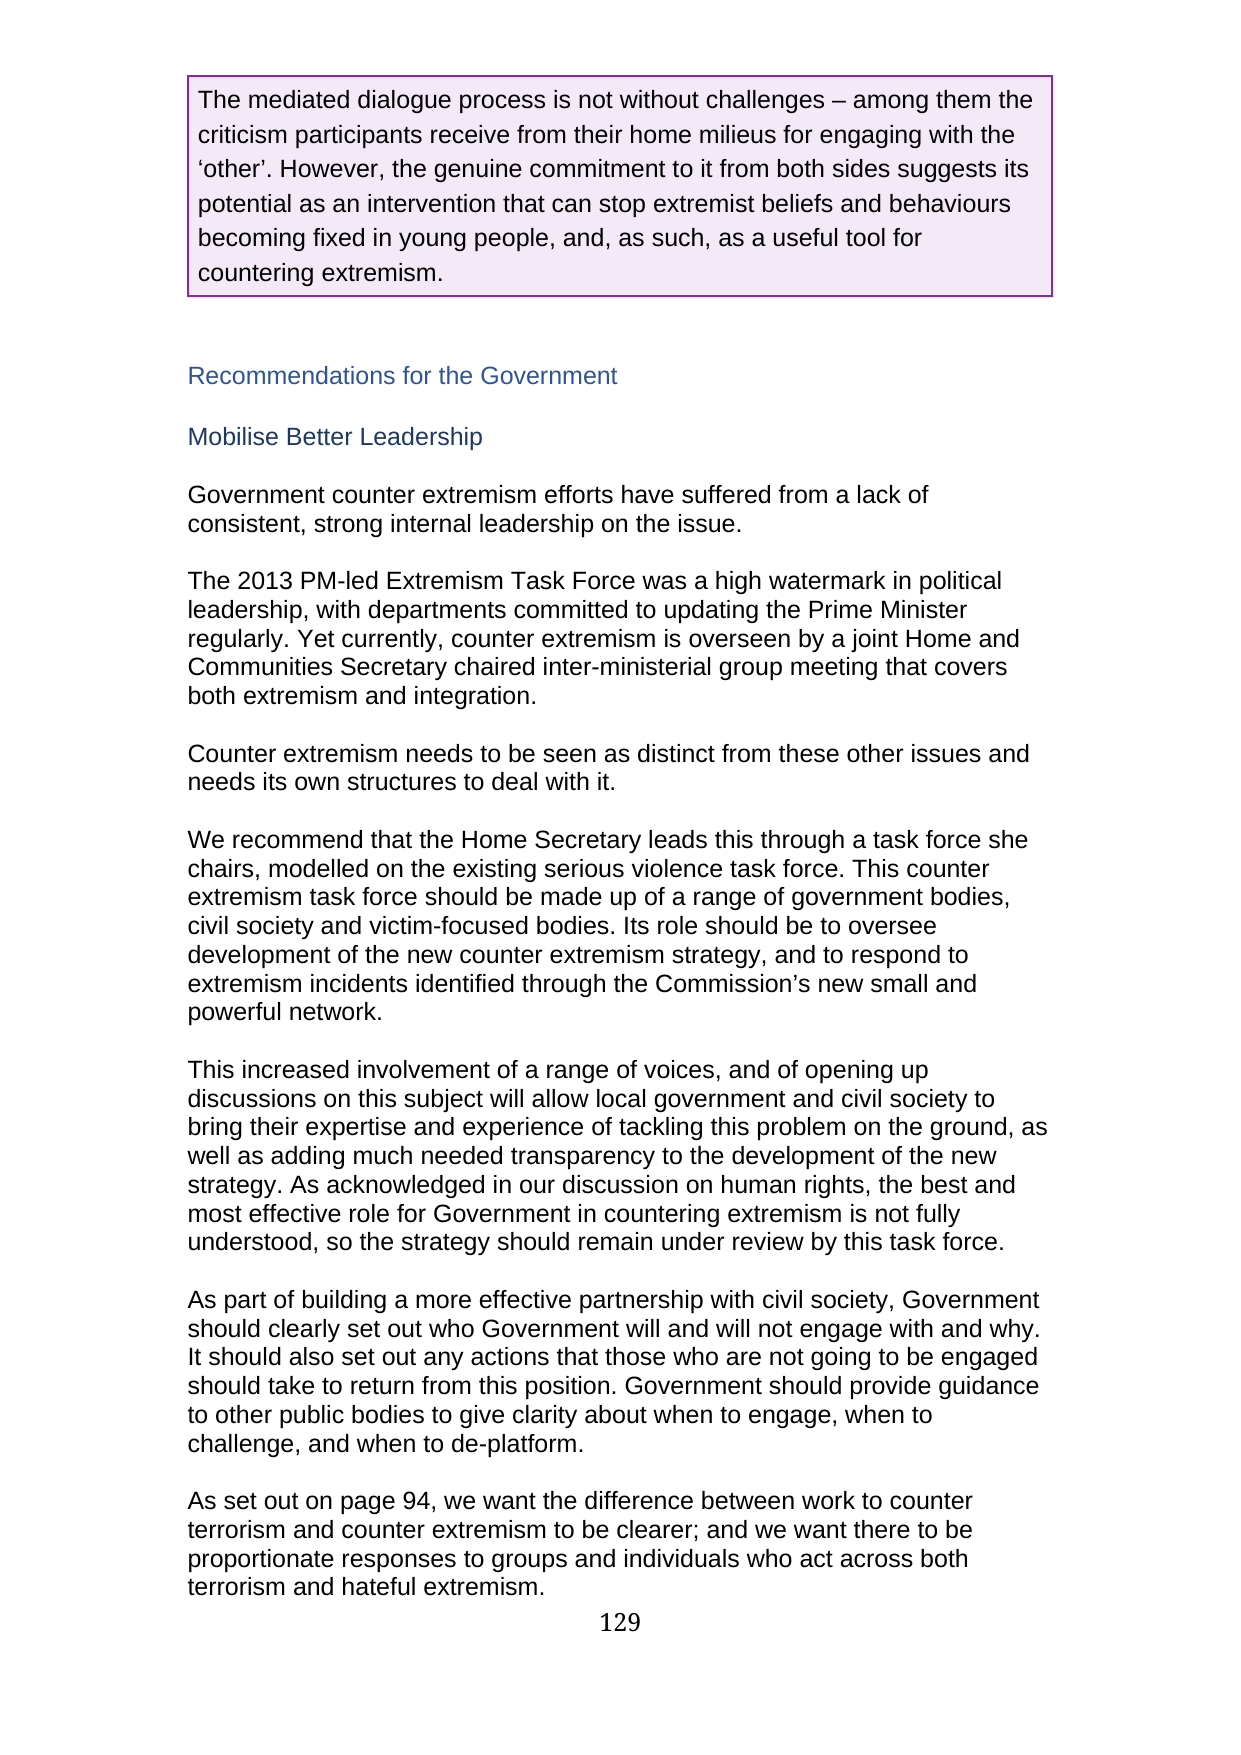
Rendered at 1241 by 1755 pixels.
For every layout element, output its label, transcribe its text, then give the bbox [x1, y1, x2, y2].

subtitle Mobilise Better Leadership [187, 422, 1053, 451]
text The 2013 PM-led Extremism Task Force was a high watermark in political leadership, with departments committed to updating the Prime Minister regularly. Yet currently, counter extremism is overseen by a joint Home and Communities Secretary chaired inter-ministerial group meeting that covers both extremism and integration. [187, 566, 1053, 710]
subtitle Recommendations for the Government [187, 361, 1053, 389]
text This increased involvement of a range of voices, and of opening up discussions on this subject will allow local government and civil society to bring their expertise and experience of tackling this problem on the ground, as well as adding much needed transparency to the development of the new strategy. As acknowledged in our discussion on human rights, the best and most effective role for Government in countering extremism is not fully understood, so the strategy should remain under review by this task force. [187, 1055, 1053, 1256]
text Counter extremism needs to be seen as distinct from these other issues and needs its own structures to deal with it. [187, 738, 1053, 796]
text As set out on page 94, we want the difference between work to counter terrorism and counter extremism to be clearer; and we want there to be proportionate responses to groups and individuals who act across both terrorism and hateful extremism. [187, 1486, 1053, 1601]
text As part of building a more effective partnership with civil society, Government should clearly set out who Government will and will not engage with and why. It should also set out any actions that those who are not going to be engaged should take to return from this position. Government should provide guidance to other public bodies to give clarity about when to engage, when to challenge, and when to de-platform. [187, 1285, 1053, 1457]
text We recommend that the Home Secretary leads this through a task force she chairs, modelled on the existing serious violence task force. This counter extremism task force should be made up of a range of government bodies, civil society and victim-focused bodies. Its role should be to oversee development of the new counter extremism strategy, and to respond to extremism incidents identified through the Commission’s new small and powerful network. [187, 825, 1053, 1026]
text The mediated dialogue process is not without challenges – among them the criticism participants receive from their home milieus for engaging with the ‘other’. However, the genuine commitment to it from both sides suggests its potential as an intervention that can stop extremist beliefs and behaviours becoming fixed in young people, and, as such, as a useful tool for countering extremism. [189, 77, 1051, 295]
text Government counter extremism efforts have suffered from a lack of consistent, strong internal leadership on the issue. [187, 480, 1053, 537]
